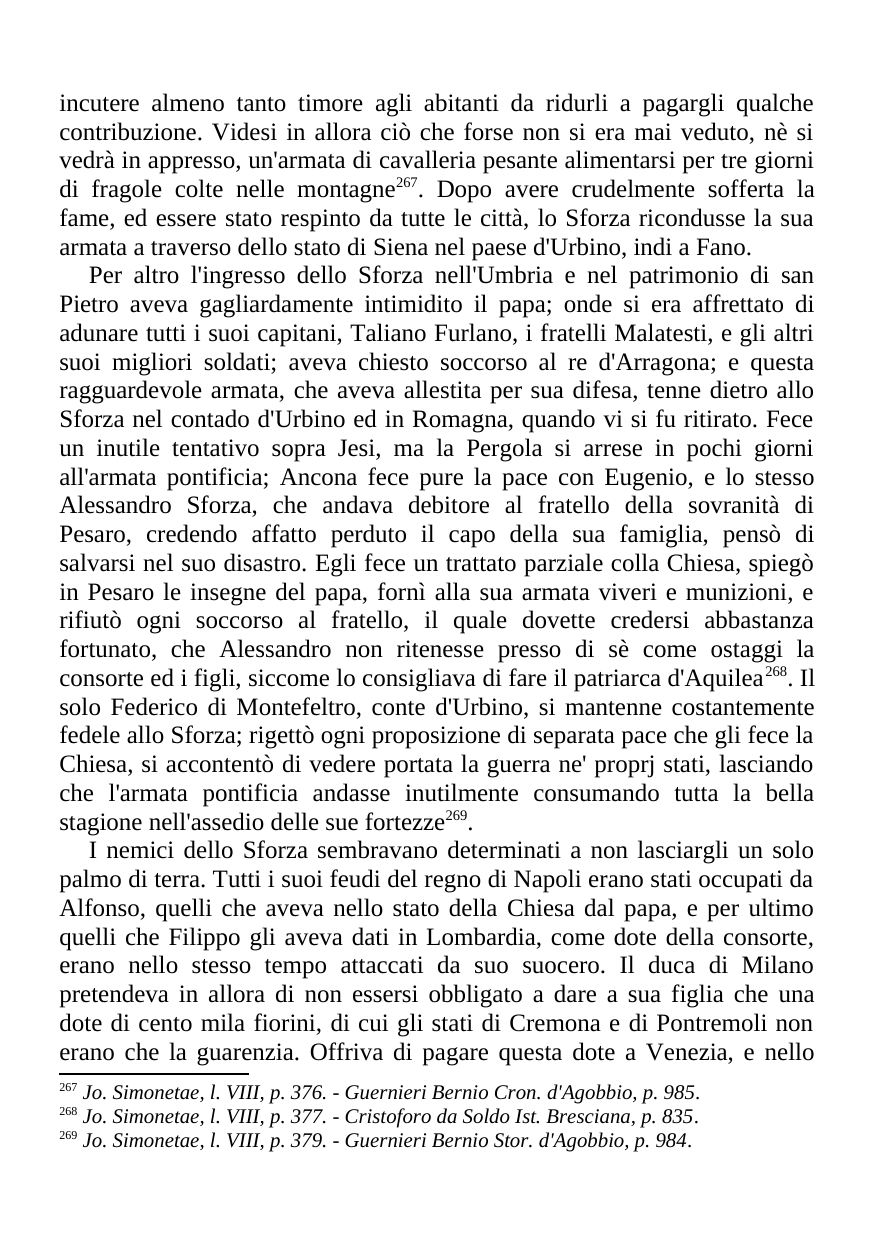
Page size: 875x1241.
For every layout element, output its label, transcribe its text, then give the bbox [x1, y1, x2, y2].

text Jo. Simonetae, l. VIII, p. 376. - Guernieri Bernio Cron. d'Agobbio, p. 985. [59, 1080, 815, 1104]
text Per altro l'ingresso dello Sforza nell'Umbria e nel patrimonio di san Pietro aveva gagliardamente intimidito il papa; onde si era affrettato di adunare tutti i suoi capitani, Taliano Furlano, i fratelli Malatesti, e gli altri suoi migliori soldati; aveva chiesto soccorso al re d'Arragona; e questa ragguardevole armata, che aveva allestita per sua difesa, tenne dietro allo Sforza nel contado d'Urbino ed in Romagna, quando vi si fu ritirato. Fece un inutile tentativo sopra Jesi, ma la Pergola si arrese in pochi giorni all'armata pontificia; Ancona fece pure la pace con Eugenio, e lo stesso Alessandro Sforza, che andava debitore al fratello della sovranità di Pesaro, credendo affatto perduto il capo della sua famiglia, pensò di salvarsi nel suo disastro. Egli fece un trattato parziale colla Chiesa, spiegò in Pesaro le insegne del papa, fornì alla sua armata viveri e munizioni, e rifiutò ogni soccorso al fratello, il quale dovette credersi abbastanza fortunato, che Alessandro non ritenesse presso di sè come ostaggi la consorte ed i figli, siccome lo consigliava di fare il patriarca d'Aquilea. Il solo Federico di Montefeltro, conte d'Urbino, si mantenne costantemente fedele allo Sforza; rigettò ogni proposizione di separata pace che gli fece la Chiesa, si accontentò di vedere portata la guerra ne' proprj stati, lasciando che l'armata pontificia andasse inutilmente consumando tutta la bella stagione nell'assedio delle sue fortezze. [59, 260, 815, 835]
text I nemici dello Sforza sembravano determinati a non lasciargli un solo palmo di terra. Tutti i suoi feudi del regno di Napoli erano stati occupati da Alfonso, quelli che aveva nello stato della Chiesa dal papa, e per ultimo quelli che Filippo gli aveva dati in Lombardia, come dote della consorte, erano nello stesso tempo attaccati da suo suocero. Il duca di Milano pretendeva in allora di non essersi obbligato a dare a sua figlia che una dote di cento mila fiorini, di cui gli stati di Cremona e di Pontremoli non erano che la guarenzia. Offriva di pagare questa dote a Venezia, e nello [59, 835, 815, 1065]
text incutere almeno tanto timore agli abitanti da ridurli a pagargli qualche contribuzione. Videsi in allora ciò che forse non si era mai veduto, nè si vedrà in appresso, un'armata di cavalleria pesante alimentarsi per tre giorni di fragole colte nelle montagne. Dopo avere crudelmente sofferta la fame, ed essere stato respinto da tutte le città, lo Sforza ricondusse la sua armata a traverso dello stato di Siena nel paese d'Urbino, indi a Fano. [59, 88, 815, 260]
text Jo. Simonetae, l. VIII, p. 379. - Guernieri Bernio Stor. d'Agobbio, p. 984. [59, 1128, 815, 1152]
text Jo. Simonetae, l. VIII, p. 377. - Cristoforo da Soldo Ist. Bresciana, p. 835. [59, 1104, 815, 1128]
